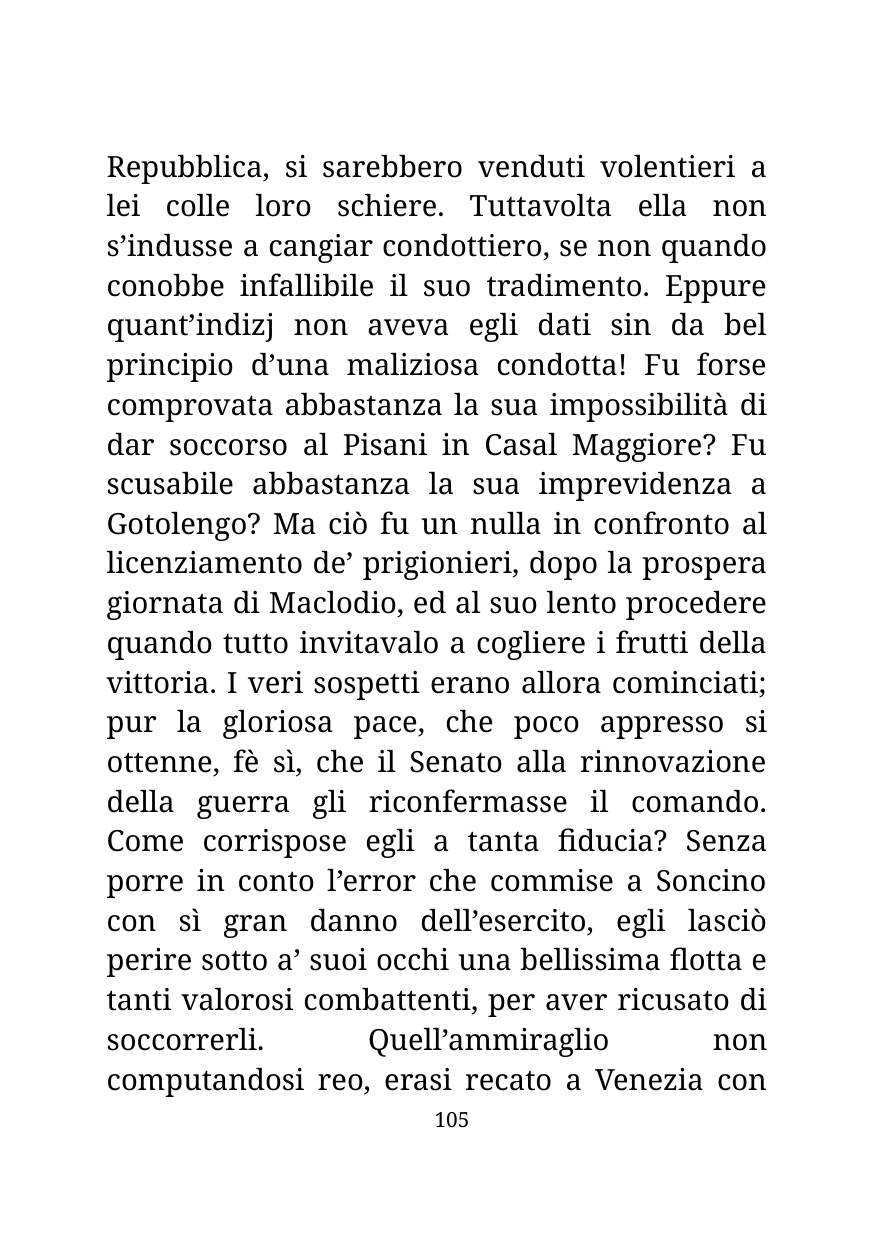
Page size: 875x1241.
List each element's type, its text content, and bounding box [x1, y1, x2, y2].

text Repubblica, si sarebbero venduti volentieri a lei colle loro schiere. Tuttavolta ella non s’indusse a cangiar condottiero, se non quando conobbe infallibile il suo tradimento. Eppure quant’indizj non aveva egli dati sin da bel principio d’una maliziosa condotta! Fu forse comprovata abbastanza la sua impossibilità di dar soccorso al Pisani in Casal Maggiore? Fu scusabile abbastanza la sua imprevidenza a Gotolengo? Ma ciò fu un nulla in confronto al licenziamento de’ prigionieri, dopo la prospera giornata di Maclodio, ed al suo lento procedere quando tutto invitavalo a cogliere i frutti della vittoria. I veri sospetti erano allora cominciati; pur la gloriosa pace, che poco appresso si ottenne, fè sì, che il Senato alla rinnovazione della guerra gli riconfermasse il comando. Come corrispose egli a tanta fiducia? Senza porre in conto l’error che commise a Soncino con sì gran danno dell’esercito, egli lasciò perire sotto a’ suoi occhi una bellissima flotta e tanti valorosi combattenti, per aver ricusato di soccorrerli. Quell’ammiraglio non computandosi reo, erasi recato a Venezia con [106, 146, 768, 1098]
